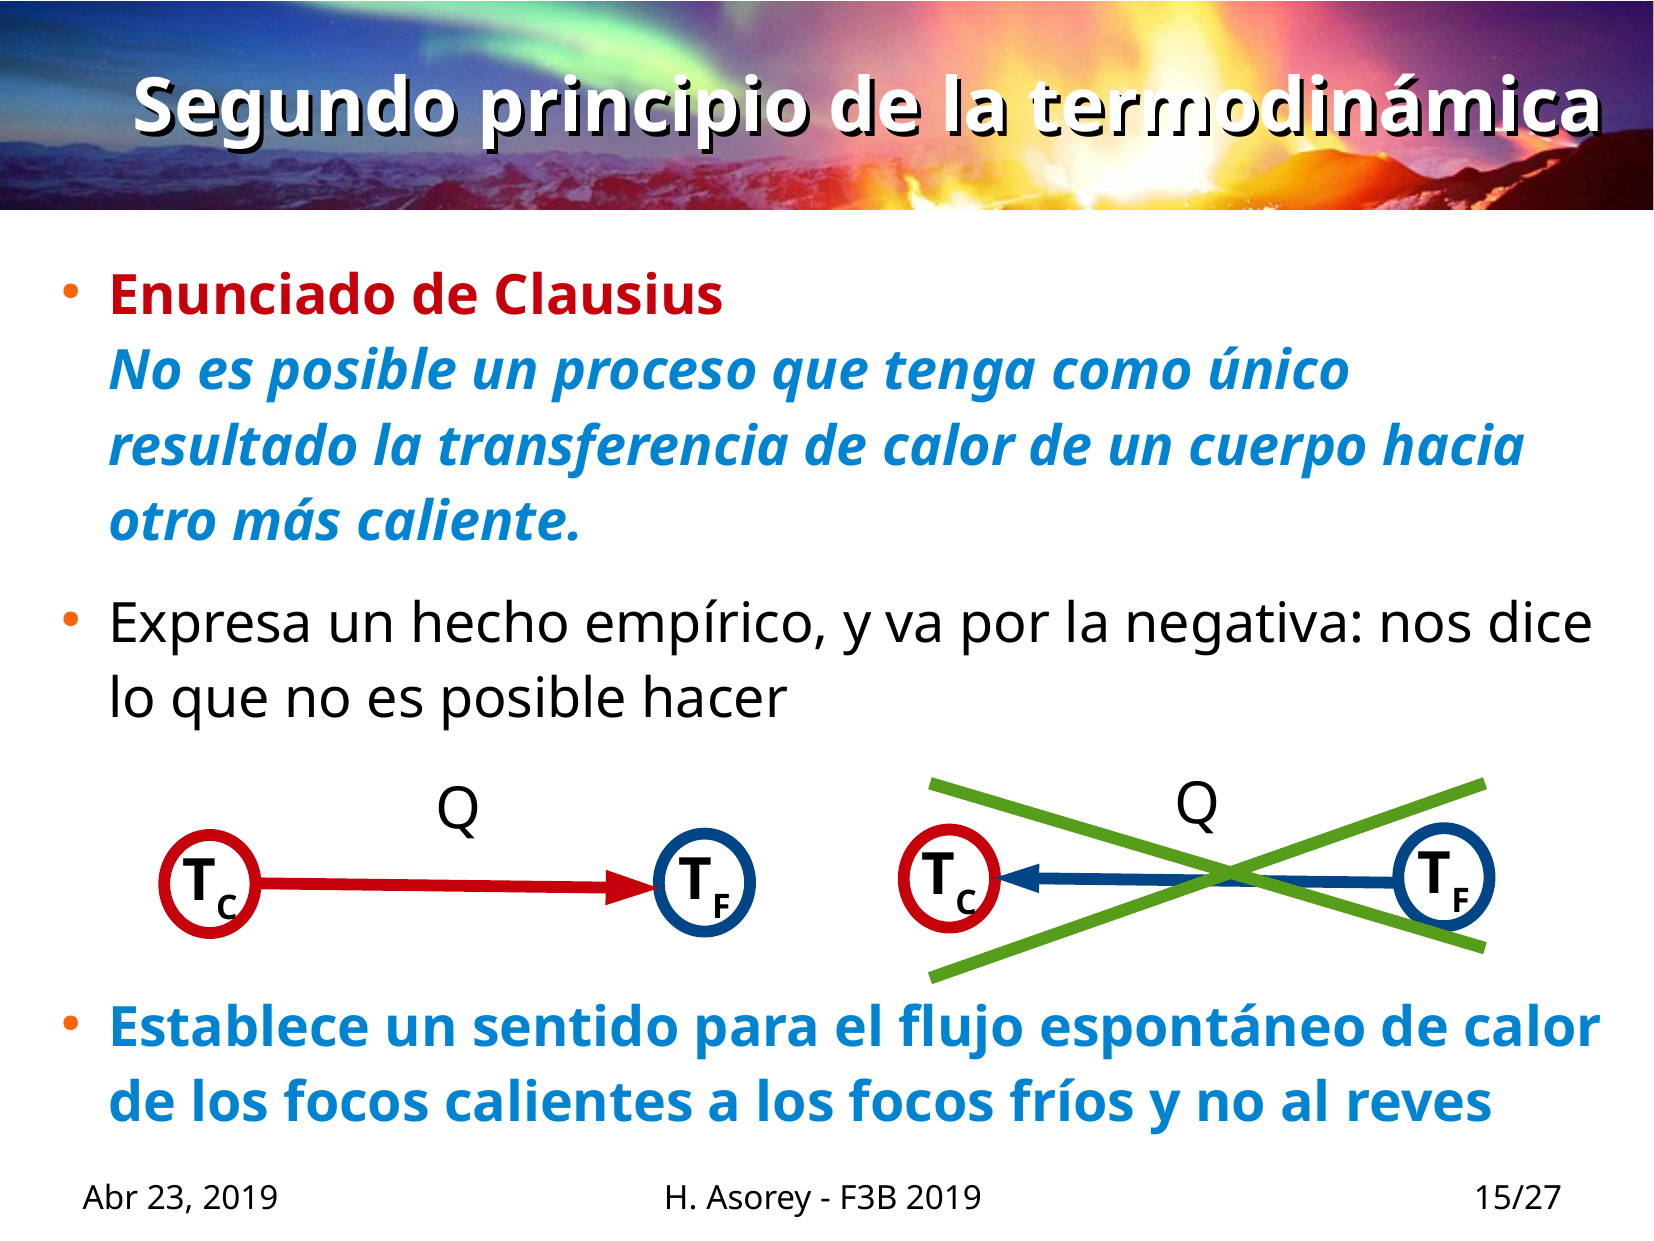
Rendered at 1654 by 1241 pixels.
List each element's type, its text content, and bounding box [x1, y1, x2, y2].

text_box TC [164, 834, 256, 934]
text_box TF [1398, 828, 1490, 927]
picture [0, 1, 1654, 210]
title Segundo principio de la termodinámica [45, 15, 1606, 191]
text_box TF [658, 833, 751, 932]
list Enunciado de Clausius No es posible un proceso que tenga como único resultado la transferencia de calor de un cuerpo hacia otro más caliente. Expresa un hecho empírico, y va por la negativa: nos dice lo que no es posible hacer Establece un sentido para el flujo espontáneo de calor de los focos calientes a los focos fríos y no al reves [45, 255, 1606, 1156]
text_box TC [903, 829, 995, 928]
